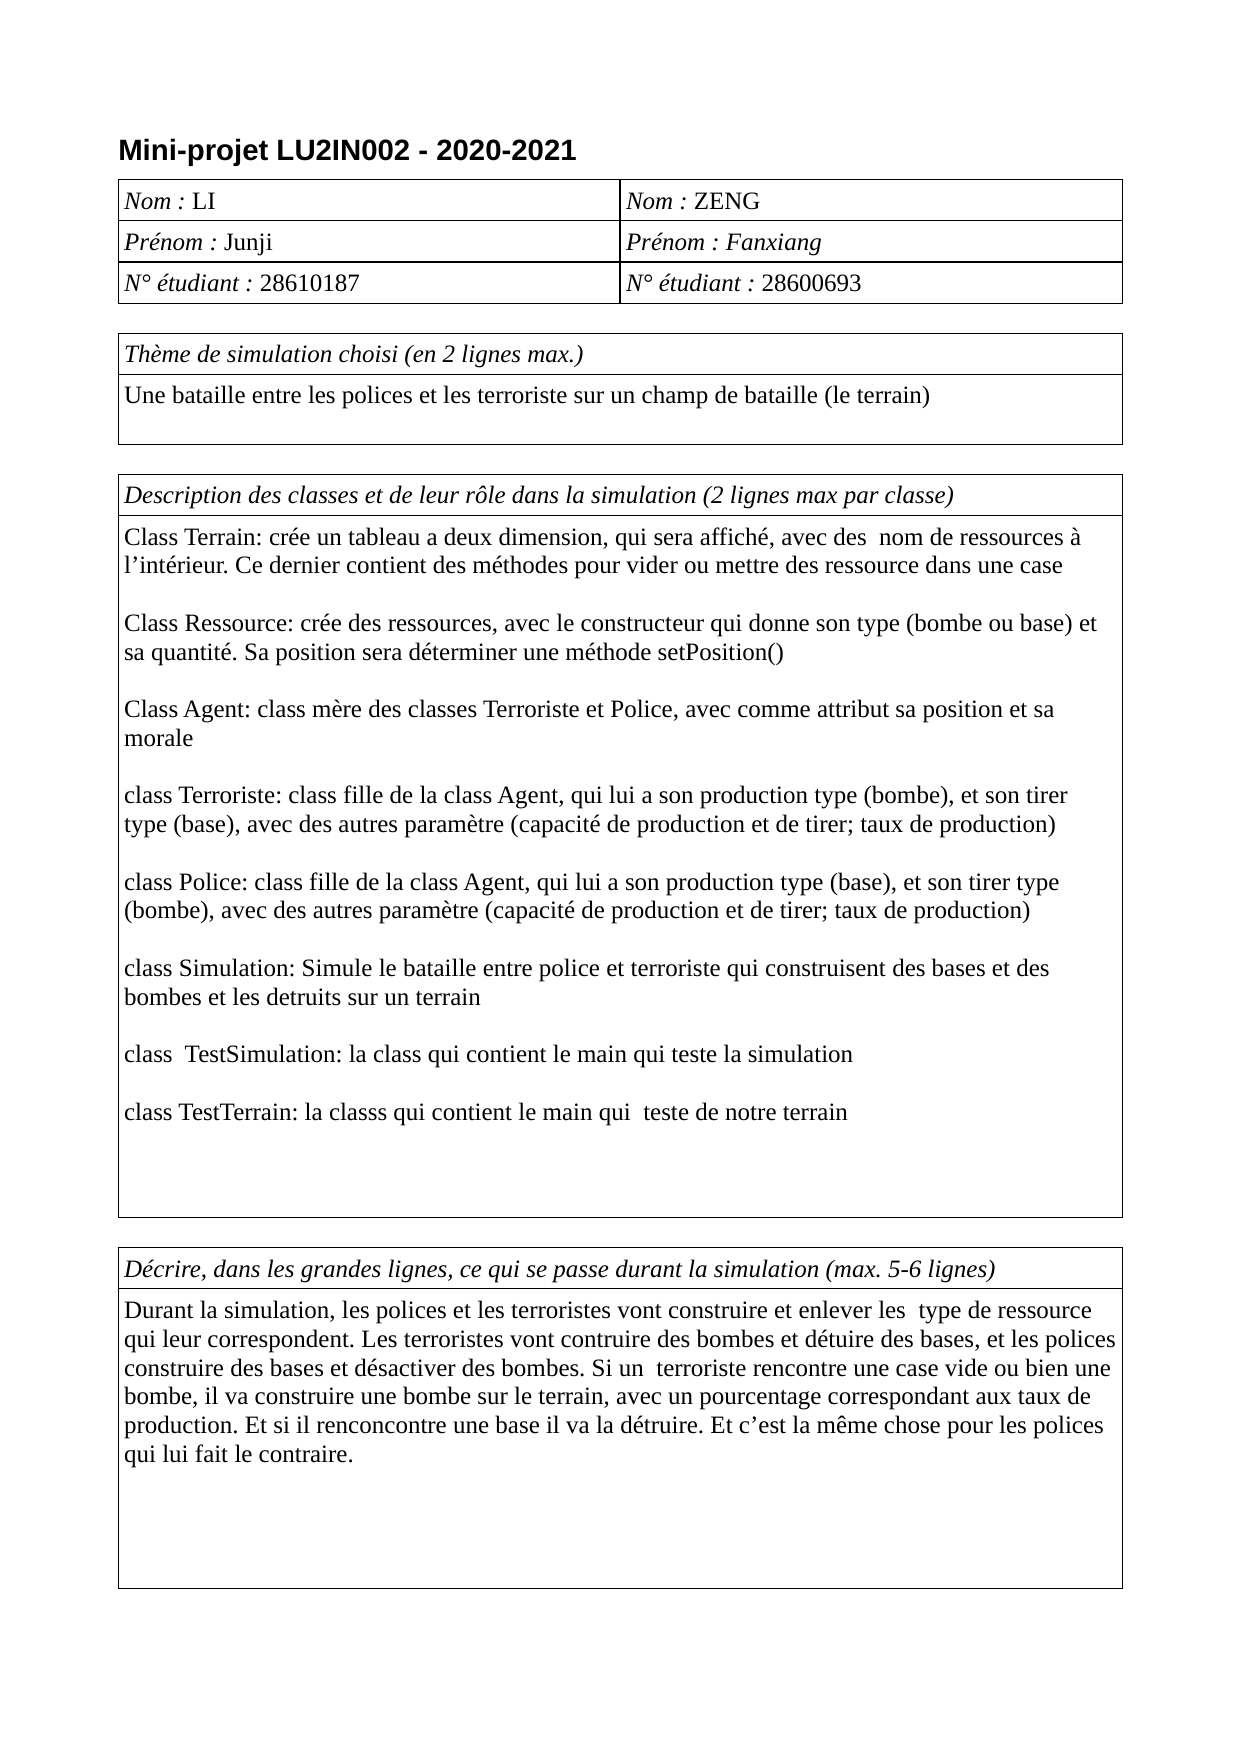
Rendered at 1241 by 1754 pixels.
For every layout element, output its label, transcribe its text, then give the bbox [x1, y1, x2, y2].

table_header Thème de simulation choisi (en 2 lignes max.) [119, 334, 1122, 374]
table_cell Prénom : Junji [119, 221, 619, 261]
table_cell Durant la simulation, les polices et les terroristes vont construire et enlever les type de ressource qui leur correspondent. Les terroristes vont contruire des bombes et détuire des bases, et les polices construire des bases et désactiver des bombes. Si un terroriste rencontre une case vide ou bien une bombe, il va construire une bombe sur le terrain, avec un pourcentage correspondant aux taux de production. Et si il renconcontre une base il va la détruire. Et c’est la même chose pour les polices qui lui fait le contraire. [119, 1289, 1122, 1588]
table_cell Prénom : Fanxiang [621, 221, 1122, 261]
table_cell N° étudiant : 28600693 [621, 263, 1122, 303]
table_header Nom : ZENG [621, 180, 1122, 220]
table_header Description des classes et de leur rôle dans la simulation (2 lignes max par classe) [119, 475, 1122, 515]
table_cell Class Terrain: crée un tableau a deux dimension, qui sera affiché, avec des nom de ressources à l’intérieur. Ce dernier contient des méthodes pour vider ou mettre des ressource dans une case Class Ressource: crée des ressources, avec le constructeur qui donne son type (bombe ou base) et sa quantité. Sa position sera déterminer une méthode setPosition() Class Agent: class mère des classes Terroriste et Police, avec comme attribut sa position et sa morale class Terroriste: class fille de la class Agent, qui lui a son production type (bombe), et son tirer type (base), avec des autres paramètre (capacité de production et de tirer; taux de production) class Police: class fille de la class Agent, qui lui a son production type (base), et son tirer type (bombe), avec des autres paramètre (capacité de production et de tirer; taux de production) class Simulation: Simule le bataille entre police et terroriste qui construisent des bases et des bombes et les detruits sur un terrain class TestSimulation: la class qui contient le main qui teste la simulation class TestTerrain: la classs qui contient le main qui teste de notre terrain [119, 516, 1122, 1217]
table_header Nom : LI [119, 180, 619, 220]
table_cell N° étudiant : 28610187 [119, 263, 619, 303]
table_header Décrire, dans les grandes lignes, ce qui se passe durant la simulation (max. 5-6 lignes) [119, 1248, 1122, 1288]
subtitle Mini-projet LU2IN002 - 2020-2021 [118, 133, 1122, 166]
table_cell Une bataille entre les polices et les terroriste sur un champ de bataille (le terrain) [119, 375, 1122, 444]
